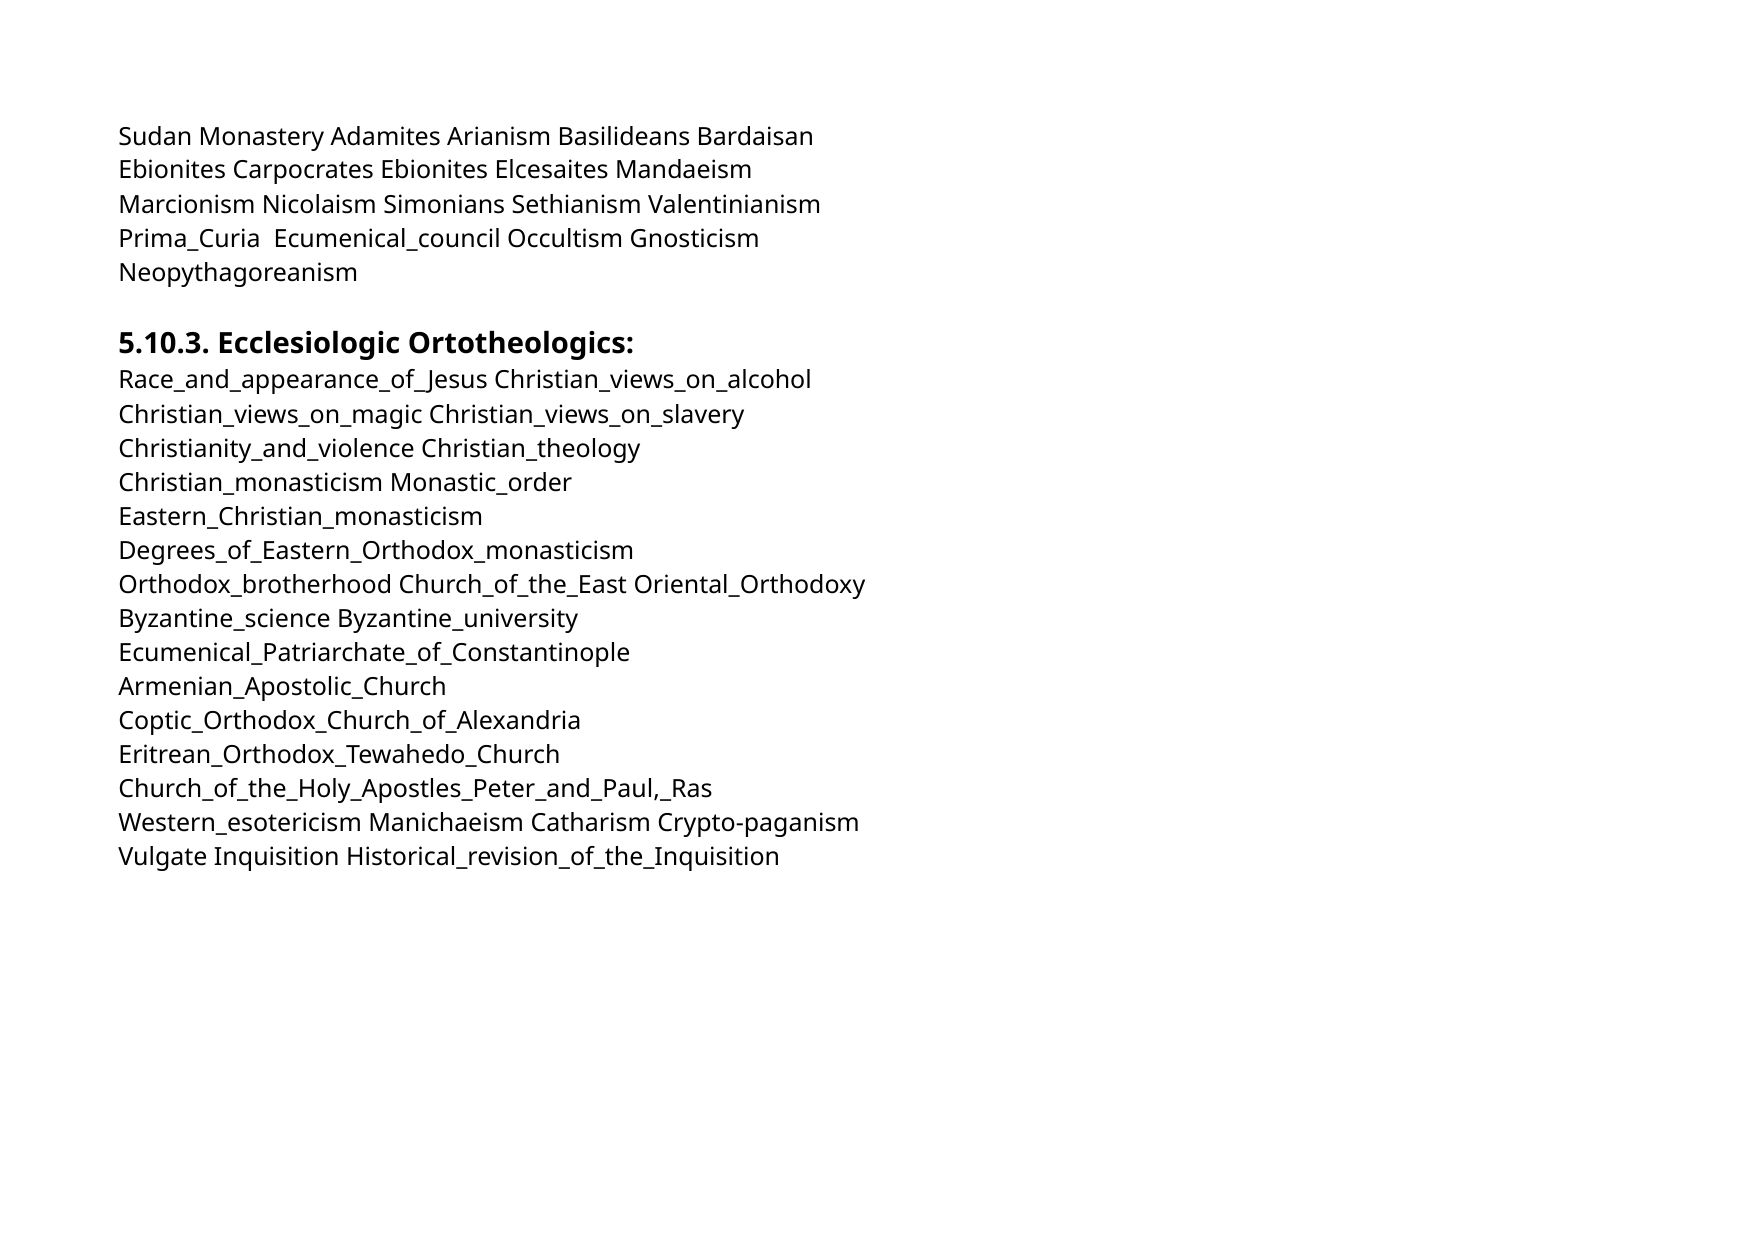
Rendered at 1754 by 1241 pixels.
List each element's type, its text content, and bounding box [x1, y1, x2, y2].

text Sudan Monastery Adamites Arianism Basilideans Bardaisan Ebionites Carpocrates Ebionites Elcesaites Mandaeism Marcionism Nicolaism Simonians Sethianism Valentinianism Prima_Curia Ecumenical_council Occultism Gnosticism Neopythagoreanism [118, 118, 877, 288]
text 5.10.3. Ecclesiologic Ortotheologics: [118, 322, 877, 362]
text Race_and_appearance_of_Jesus Christian_views_on_alcohol Christian_views_on_magic Christian_views_on_slavery Christianity_and_violence Christian_theology Christian_monasticism Monastic_order Eastern_Christian_monasticism Degrees_of_Eastern_Orthodox_monasticism Orthodox_brotherhood Church_of_the_East Oriental_Orthodoxy Byzantine_science Byzantine_university Ecumenical_Patriarchate_of_Constantinople Armenian_Apostolic_Church Coptic_Orthodox_Church_of_Alexandria Eritrean_Orthodox_Tewahedo_Church Church_of_the_Holy_Apostles_Peter_and_Paul,_Ras Western_esotericism Manichaeism Catharism Crypto-paganism Vulgate Inquisition Historical_revision_of_the_Inquisition [118, 362, 877, 873]
